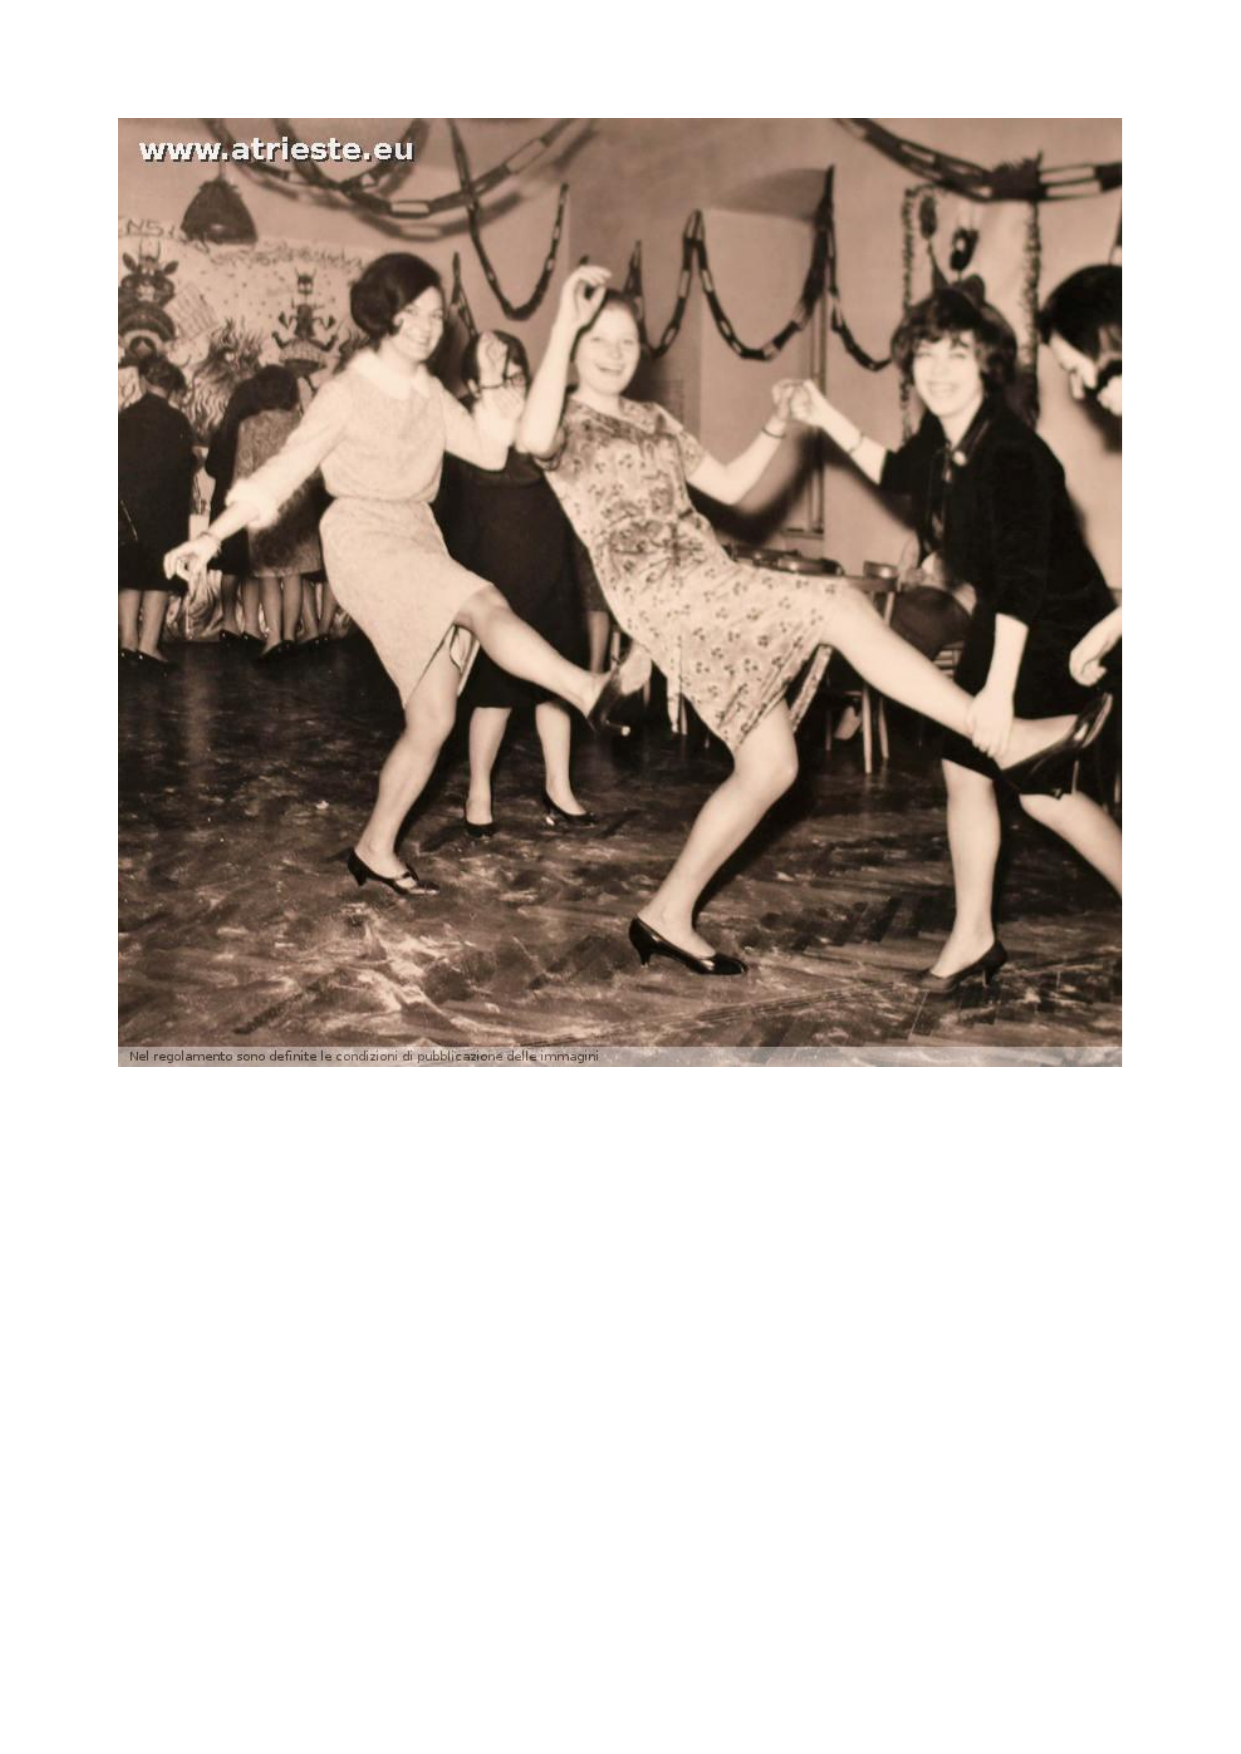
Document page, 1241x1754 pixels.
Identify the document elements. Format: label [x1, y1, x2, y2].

picture [118, 118, 1123, 1067]
